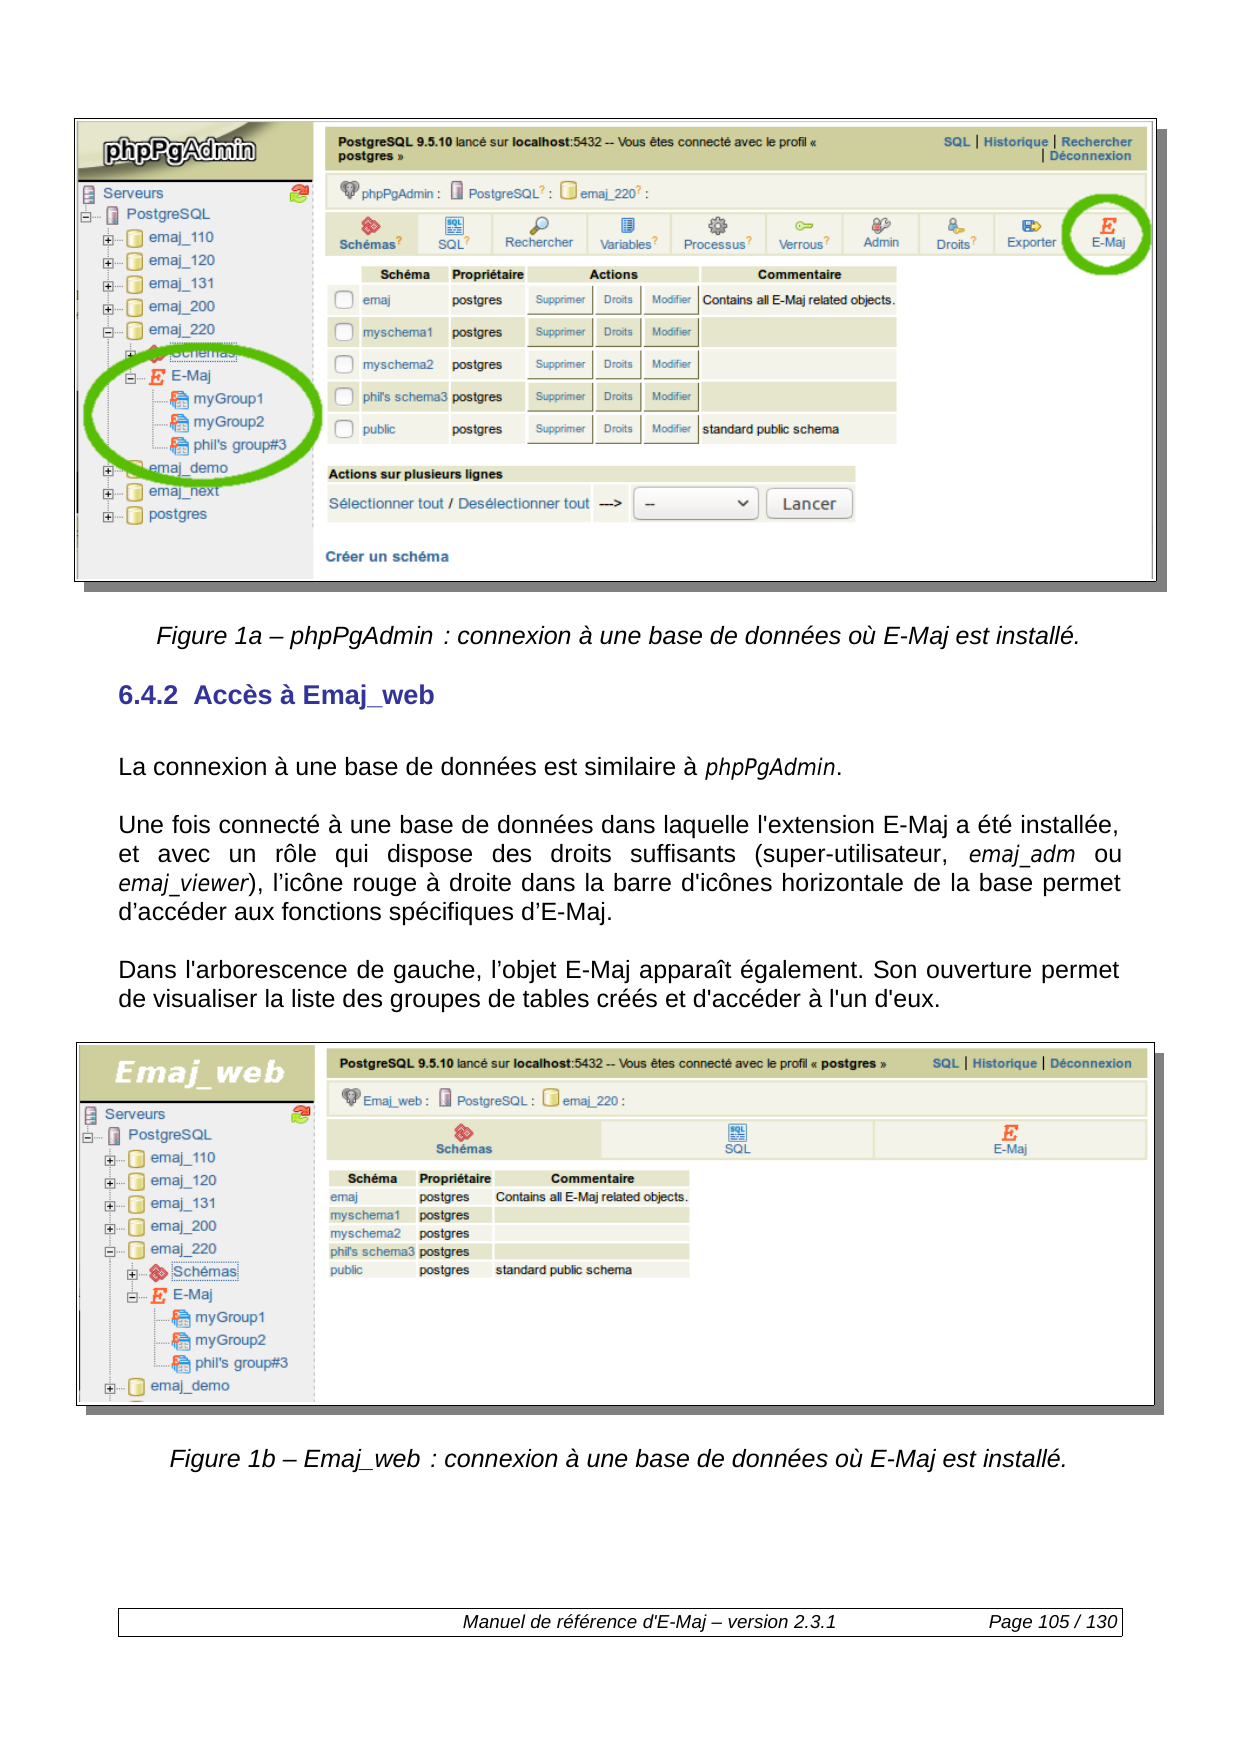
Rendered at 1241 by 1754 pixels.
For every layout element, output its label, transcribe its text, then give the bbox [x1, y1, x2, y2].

text Figure 1a – phpPgAdmin : connexion à une base de données où E-Maj est installé. [118, 621, 1122, 650]
picture [79, 1045, 1151, 1402]
text La connexion à une base de données est similaire à phpPgAdmin. [118, 752, 1122, 781]
subtitle Accès à Emaj_web [118, 679, 1122, 710]
text Une fois connecté à une base de données dans laquelle l'extension E-Maj a été installée, et avec un rôle qui dispose des droits suffisants (super-utilisateur, emaj_adm ou emaj_viewer), l’icône rouge à droite dans la barre d'icônes horizontale de la base permet d’accéder aux fonctions spécifiques d’E-Maj. [118, 810, 1122, 926]
text Dans l'arborescence de gauche, l’objet E-Maj apparaît également. Son ouverture permet de visualiser la liste des groupes de tables créés et d'accéder à l'un d'eux. [118, 955, 1122, 1013]
text Figure 1b – Emaj_web : connexion à une base de données où E-Maj est installé. [118, 1444, 1122, 1473]
picture [76, 121, 1153, 579]
